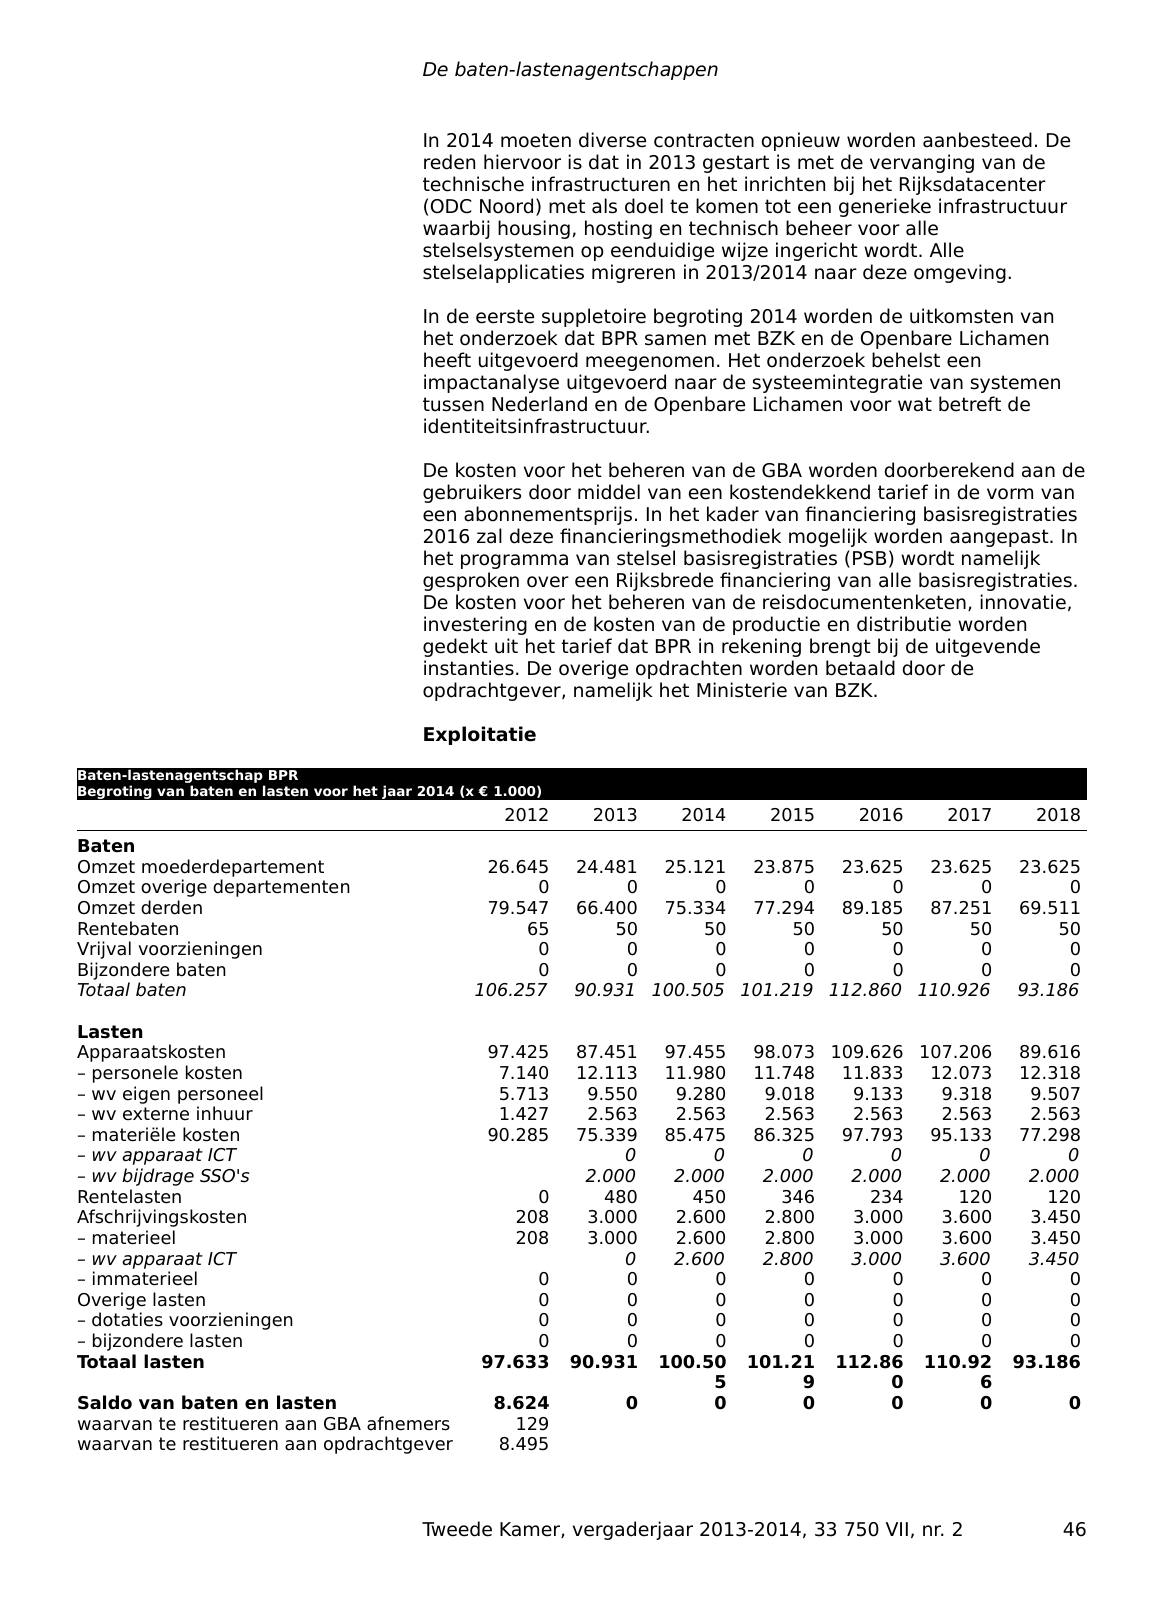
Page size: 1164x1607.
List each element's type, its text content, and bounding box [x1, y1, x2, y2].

table_cell 7.140 [466, 1063, 555, 1083]
table_cell 23.625 [998, 857, 1087, 877]
table_cell 0 [821, 1331, 909, 1352]
table_cell Rentelasten [77, 1187, 466, 1207]
table_cell 480 [555, 1187, 644, 1207]
table_cell 0 [466, 1187, 555, 1207]
table_cell 90.931 [555, 1352, 644, 1393]
table_cell 2014 [644, 800, 732, 830]
table_cell 0 [998, 1310, 1087, 1331]
table_cell – wv apparaat ICT [77, 1249, 466, 1269]
table_cell 3.000 [821, 1249, 909, 1269]
table_cell 0 [466, 1290, 555, 1310]
table_cell 11.833 [821, 1063, 909, 1083]
table_cell 77.294 [732, 898, 821, 918]
table_cell [732, 831, 821, 857]
table_cell 23.875 [732, 857, 821, 877]
table_cell [466, 831, 555, 857]
table_cell 0 [466, 939, 555, 960]
table_cell Baten [77, 831, 466, 857]
table_cell [909, 1001, 998, 1022]
table_cell 3.000 [555, 1228, 644, 1248]
table_cell 65 [466, 919, 555, 939]
table_cell 0 [732, 960, 821, 980]
table_cell 3.000 [821, 1207, 909, 1228]
table_cell Omzet moederdepartement [77, 857, 466, 877]
subtitle Exploitatie [422, 724, 1087, 746]
table_cell 0 [644, 960, 732, 980]
table_cell Omzet derden [77, 898, 466, 918]
table_cell 0 [555, 1269, 644, 1290]
table_cell 0 [909, 1331, 998, 1352]
table_cell 23.625 [821, 857, 909, 877]
table_cell Overige lasten [77, 1290, 466, 1310]
table_cell 97.793 [821, 1125, 909, 1145]
table_cell 0 [555, 1290, 644, 1310]
text In 2014 moeten diverse contracten opnieuw worden aanbesteed. De reden hiervoor is dat in 2013 gestart is met de vervanging van de technische infrastructuren en het inrichten bij het Rijksdatacenter (ODC Noord) met als doel te komen tot een generieke infrastructuur waarbij housing, hosting en technisch beheer voor alle stelselsystemen op eenduidige wijze ingericht wordt. Alle stelselapplicaties migreren in 2013/2014 naar deze omgeving. [422, 130, 1087, 284]
table_cell 3.600 [909, 1228, 998, 1248]
table_cell 2.800 [732, 1207, 821, 1228]
table_cell [998, 831, 1087, 857]
table_cell 0 [555, 1310, 644, 1331]
table_cell [821, 1022, 909, 1042]
table_cell 0 [466, 1269, 555, 1290]
table_cell Totaal lasten [77, 1352, 466, 1393]
table_cell [909, 831, 998, 857]
table_cell [466, 1145, 555, 1166]
table_cell [466, 1249, 555, 1269]
table_cell [77, 800, 466, 830]
table_cell 2015 [732, 800, 821, 830]
table_cell 23.625 [909, 857, 998, 877]
table_cell 0 [555, 877, 644, 898]
table_cell [732, 1414, 821, 1434]
table_cell 0 [821, 1393, 909, 1413]
table_cell 346 [732, 1187, 821, 1207]
table_cell 9.550 [555, 1084, 644, 1104]
table_cell Saldo van baten en lasten [77, 1393, 466, 1413]
table_cell 97.633 [466, 1352, 555, 1393]
table_cell 8.495 [466, 1434, 555, 1455]
table_cell 75.334 [644, 898, 732, 918]
table_cell 0 [555, 1393, 644, 1413]
table_cell 0 [644, 939, 732, 960]
table_cell [555, 1022, 644, 1042]
table_cell 2.563 [909, 1104, 998, 1125]
table_cell 77.298 [998, 1125, 1087, 1145]
table_cell 0 [909, 1310, 998, 1331]
table_cell – materiële kosten [77, 1125, 466, 1145]
text De kosten voor het beheren van de GBA worden doorberekend aan de gebruikers door middel van een kostendekkend tarief in de vorm van een abonnementsprijs. In het kader van financiering basisregistraties 2016 zal deze financieringsmethodiek mogelijk worden aangepast. In het programma van stelsel basisregistraties (PSB) wordt namelijk gesproken over een Rijksbrede financiering van alle basisregistraties. De kosten voor het beheren van de reisdocumentenketen, innovatie, investering en de kosten van de productie en distributie worden gedekt uit het tarief dat BPR in rekening brengt bij de uitgevende instanties. De overige opdrachten worden betaald door de opdrachtgever, namelijk het Ministerie van BZK. [422, 460, 1087, 702]
table_cell 2.563 [998, 1104, 1087, 1125]
table_cell 85.475 [644, 1125, 732, 1145]
table_cell 0 [998, 1393, 1087, 1413]
table_cell 11.748 [732, 1063, 821, 1083]
table_cell [732, 1001, 821, 1022]
table_cell [732, 1434, 821, 1455]
table_cell 9.280 [644, 1084, 732, 1104]
table_cell 0 [644, 877, 732, 898]
table_cell [555, 831, 644, 857]
table_cell 2.563 [821, 1104, 909, 1125]
table_cell 3.450 [998, 1249, 1087, 1269]
table_cell 0 [466, 877, 555, 898]
table_cell [644, 831, 732, 857]
table_cell 0 [555, 939, 644, 960]
table_cell 110.926 [909, 980, 998, 1001]
table_cell 9.507 [998, 1084, 1087, 1104]
table_cell 2016 [821, 800, 909, 830]
table_cell – dotaties voorzieningen [77, 1310, 466, 1331]
table_cell 0 [998, 1145, 1087, 1166]
table_cell 2.600 [644, 1249, 732, 1269]
table_cell 12.113 [555, 1063, 644, 1083]
table_cell 0 [909, 1145, 998, 1166]
table_cell 24.481 [555, 857, 644, 877]
table_cell 0 [909, 1290, 998, 1310]
table_cell 9.018 [732, 1084, 821, 1104]
table_cell 50 [555, 919, 644, 939]
table_cell 2.563 [555, 1104, 644, 1125]
table_cell 0 [998, 1269, 1087, 1290]
table_cell – wv bijdrage SSO's [77, 1166, 466, 1187]
table_cell 2012 [466, 800, 555, 830]
table_cell 3.000 [821, 1228, 909, 1248]
table_cell 0 [555, 1331, 644, 1352]
table_cell 2.600 [644, 1228, 732, 1248]
table_cell 0 [732, 1331, 821, 1352]
table_cell 112.860 [821, 1352, 909, 1393]
table_cell 0 [555, 1145, 644, 1166]
table_cell 25.121 [644, 857, 732, 877]
table_cell 90.931 [555, 980, 644, 1001]
table_cell 0 [644, 1310, 732, 1331]
table_cell [555, 1434, 644, 1455]
table_cell 129 [466, 1414, 555, 1434]
table_cell 87.451 [555, 1042, 644, 1063]
table_cell [644, 1022, 732, 1042]
table_cell [732, 1022, 821, 1042]
table_cell 2.800 [732, 1249, 821, 1269]
table_cell [821, 1414, 909, 1434]
table_cell 2.563 [732, 1104, 821, 1125]
table_cell 101.219 [732, 980, 821, 1001]
table_cell [821, 1001, 909, 1022]
table_cell 2018 [998, 800, 1087, 830]
table_cell [909, 1022, 998, 1042]
table_cell 2.000 [821, 1166, 909, 1187]
table_cell 2.800 [732, 1228, 821, 1248]
table_cell 9.133 [821, 1084, 909, 1104]
table_cell 0 [909, 960, 998, 980]
table_cell 0 [732, 1269, 821, 1290]
table_cell [77, 1001, 466, 1022]
table_cell [998, 1001, 1087, 1022]
table_cell 2.000 [909, 1166, 998, 1187]
table_cell 120 [909, 1187, 998, 1207]
table_cell 0 [555, 960, 644, 980]
table_cell [466, 1022, 555, 1042]
table_cell 0 [821, 1310, 909, 1331]
table_cell 3.450 [998, 1228, 1087, 1248]
table_cell 0 [466, 1310, 555, 1331]
table_cell [998, 1022, 1087, 1042]
table_cell 3.450 [998, 1207, 1087, 1228]
table_cell 0 [732, 939, 821, 960]
table_cell Rentebaten [77, 919, 466, 939]
table_cell 0 [821, 960, 909, 980]
table_cell 5.713 [466, 1084, 555, 1104]
table_cell 26.645 [466, 857, 555, 877]
table_cell 100.505 [644, 980, 732, 1001]
table_cell 0 [909, 1393, 998, 1413]
table_cell 208 [466, 1228, 555, 1248]
table_cell 109.626 [821, 1042, 909, 1063]
table_cell 0 [909, 939, 998, 960]
table_header Baten-lastenagentschap BPR Begroting van baten en lasten voor het jaar 2014 (x € 1.000) [77, 768, 1087, 799]
table_cell 0 [821, 1269, 909, 1290]
table_cell 50 [998, 919, 1087, 939]
table_cell 9.318 [909, 1084, 998, 1104]
table_cell 0 [821, 939, 909, 960]
table_cell [644, 1434, 732, 1455]
table_cell Apparaatskosten [77, 1042, 466, 1063]
table_cell 2.000 [998, 1166, 1087, 1187]
table_cell 2.000 [732, 1166, 821, 1187]
table_cell 97.425 [466, 1042, 555, 1063]
table_cell 0 [909, 1269, 998, 1290]
table_cell 112.860 [821, 980, 909, 1001]
table_cell 0 [732, 1145, 821, 1166]
table_cell 0 [732, 1310, 821, 1331]
table_cell 97.455 [644, 1042, 732, 1063]
table_cell Bijzondere baten [77, 960, 466, 980]
table_cell – materieel [77, 1228, 466, 1248]
table_cell 50 [909, 919, 998, 939]
table_cell [555, 1001, 644, 1022]
table_cell 50 [732, 919, 821, 939]
table_cell 0 [644, 1290, 732, 1310]
table_cell [909, 1434, 998, 1455]
table_cell 50 [644, 919, 732, 939]
table_cell 95.133 [909, 1125, 998, 1145]
table_cell 106.257 [466, 980, 555, 1001]
table_cell 69.511 [998, 898, 1087, 918]
table_cell 0 [998, 939, 1087, 960]
table_cell 0 [732, 877, 821, 898]
table_cell – immaterieel [77, 1269, 466, 1290]
table_cell Totaal baten [77, 980, 466, 1001]
table_cell 120 [998, 1187, 1087, 1207]
table_cell [644, 1414, 732, 1434]
table_cell 0 [998, 1290, 1087, 1310]
table_cell – wv externe inhuur [77, 1104, 466, 1125]
table_cell 0 [821, 877, 909, 898]
table_cell [998, 1434, 1087, 1455]
table_cell waarvan te restitueren aan GBA afnemers [77, 1414, 466, 1434]
table_cell waarvan te restitueren aan opdrachtgever [77, 1434, 466, 1455]
table_cell 79.547 [466, 898, 555, 918]
table_cell 12.318 [998, 1063, 1087, 1083]
table_cell 0 [644, 1331, 732, 1352]
table_cell 90.285 [466, 1125, 555, 1145]
table_cell 0 [732, 1290, 821, 1310]
table_cell 0 [821, 1145, 909, 1166]
table_cell 100.505 [644, 1352, 732, 1393]
table_cell 50 [821, 919, 909, 939]
table_cell 89.616 [998, 1042, 1087, 1063]
table_cell 12.073 [909, 1063, 998, 1083]
table_cell 107.206 [909, 1042, 998, 1063]
table_cell 450 [644, 1187, 732, 1207]
table_cell 0 [998, 1331, 1087, 1352]
table_cell 89.185 [821, 898, 909, 918]
table_cell [466, 1166, 555, 1187]
table_cell 93.186 [998, 1352, 1087, 1393]
table_cell 234 [821, 1187, 909, 1207]
table_cell Omzet overige departementen [77, 877, 466, 898]
table_cell 87.251 [909, 898, 998, 918]
table_cell 98.073 [732, 1042, 821, 1063]
table_cell – personele kosten [77, 1063, 466, 1083]
table_cell [821, 831, 909, 857]
table_cell – bijzondere lasten [77, 1331, 466, 1352]
table_cell [998, 1414, 1087, 1434]
table_cell 0 [644, 1393, 732, 1413]
table_cell 2017 [909, 800, 998, 830]
table_cell 66.400 [555, 898, 644, 918]
table_cell Lasten [77, 1022, 466, 1042]
table_cell 11.980 [644, 1063, 732, 1083]
table_cell 0 [821, 1290, 909, 1310]
table_cell 2.000 [644, 1166, 732, 1187]
table_cell 0 [555, 1249, 644, 1269]
text In de eerste suppletoire begroting 2014 worden de uitkomsten van het onderzoek dat BPR samen met BZK en de Openbare Lichamen heeft uitgevoerd meegenomen. Het onderzoek behelst een impactanalyse uitgevoerd naar de systeemintegratie van systemen tussen Nederland en de Openbare Lichamen voor wat betreft de identiteitsinfrastructuur. [422, 306, 1087, 438]
table_cell 86.325 [732, 1125, 821, 1145]
table_cell [555, 1414, 644, 1434]
table_cell 2.563 [644, 1104, 732, 1125]
table_cell 2.600 [644, 1207, 732, 1228]
table_cell 0 [644, 1269, 732, 1290]
table_cell 93.186 [998, 980, 1087, 1001]
table_cell 3.000 [555, 1207, 644, 1228]
table_cell 3.600 [909, 1207, 998, 1228]
table_cell – wv eigen personeel [77, 1084, 466, 1104]
table_cell 0 [644, 1145, 732, 1166]
table_cell 8.624 [466, 1393, 555, 1413]
table_cell 2013 [555, 800, 644, 830]
table_cell 2.000 [555, 1166, 644, 1187]
table_cell 0 [466, 1331, 555, 1352]
table_cell Afschrijvingskosten [77, 1207, 466, 1228]
table_cell 0 [909, 877, 998, 898]
table_cell [644, 1001, 732, 1022]
table_cell 101.219 [732, 1352, 821, 1393]
table_cell 75.339 [555, 1125, 644, 1145]
table_cell 110.926 [909, 1352, 998, 1393]
table_cell 3.600 [909, 1249, 998, 1269]
table_cell [909, 1414, 998, 1434]
table_cell 0 [998, 960, 1087, 980]
table_cell 0 [732, 1393, 821, 1413]
table_cell [466, 1001, 555, 1022]
table_cell 1.427 [466, 1104, 555, 1125]
table_cell 0 [466, 960, 555, 980]
table_cell Vrijval voorzieningen [77, 939, 466, 960]
table_cell 0 [998, 877, 1087, 898]
table_cell 208 [466, 1207, 555, 1228]
table_cell [821, 1434, 909, 1455]
table_cell – wv apparaat ICT [77, 1145, 466, 1166]
